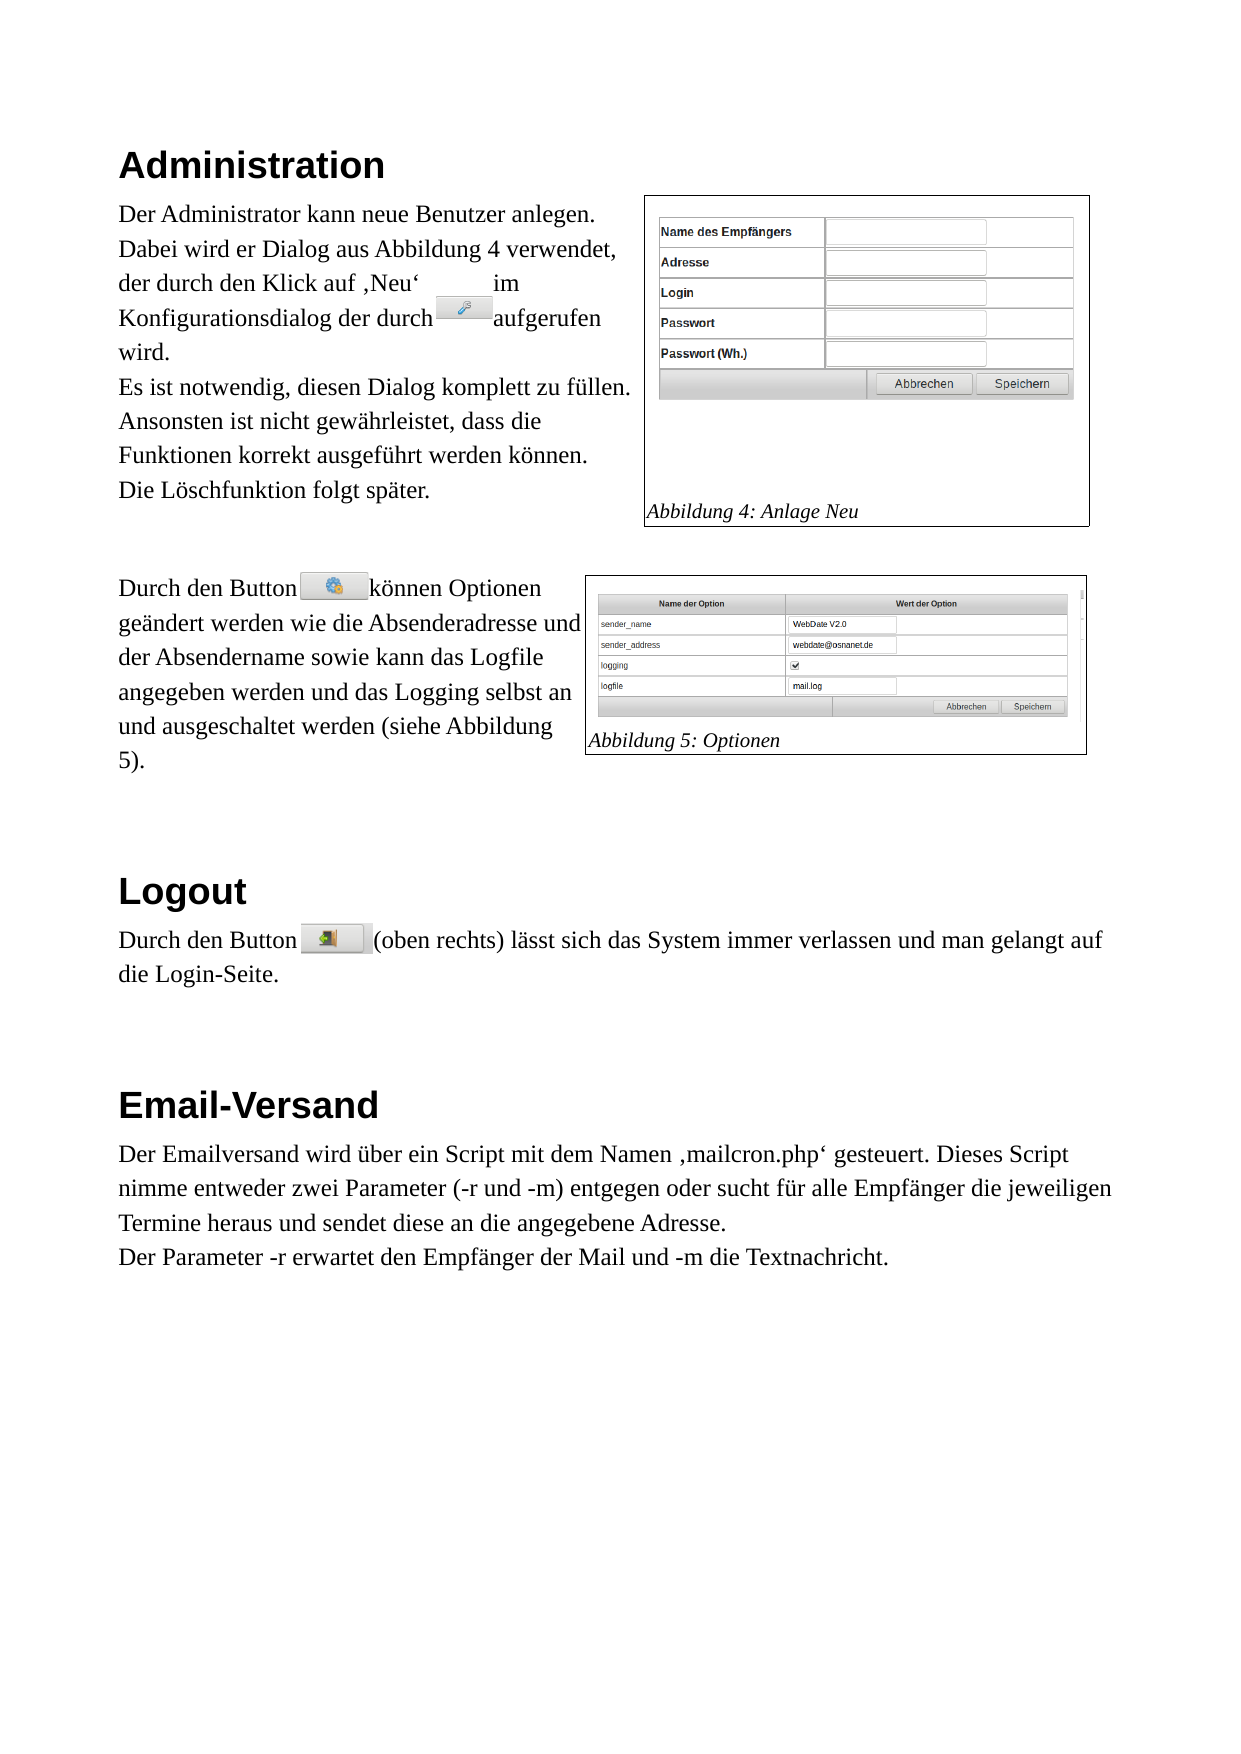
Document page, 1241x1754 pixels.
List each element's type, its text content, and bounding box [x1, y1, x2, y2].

text [1090, 199, 1122, 504]
picture [300, 572, 369, 600]
text Durch den Button können Optionen geändert werden wie die Absenderadresse und der Absendername sowie kann das Logfile angegeben werden und das Logging selbst an und ausgeschaltet werden (siehe Abbildung 5). [118, 573, 1122, 774]
picture [436, 296, 493, 319]
text Abbildung 5: Optionen [588, 722, 1084, 752]
text Der Emailversand wird über ein Script mit dem Namen ‚mailcron.php‘ gesteuert. Dieses Script nimme entweder zwei Parameter (-r und -m) entgegen oder sucht für alle Empfänger die jeweiligen Termine heraus und sendet diese an die angegebene Adresse. Der Parameter -r erwartet den Empfänger der Mail und -m die Textnachricht. [118, 1139, 1122, 1271]
subtitle Logout [118, 869, 1122, 912]
text Durch den Button (oben rechts) lässt sich das System immer verlassen und man gelangt auf die Login-Seite. [118, 925, 1122, 988]
subtitle Email-Versand [118, 1082, 1122, 1126]
text Abbildung 4: Anlage Neu [647, 494, 1086, 523]
picture [301, 923, 373, 954]
picture [588, 590, 1084, 722]
text Der Administrator kann neue Benutzer anlegen. Dabei wird er Dialog aus Abbildung 4 verwendet, der durch den Klick auf ‚Neu‘ im Konfigurationsdialog der durch aufgerufen wird. Es ist notwendig, diesen Dialog komplett zu füllen. Ansonsten ist nicht gewährleistet, dass die Funktionen korrekt ausgeführt werden können. Die Löschfunktion folgt später. [118, 199, 644, 504]
subtitle Administration [118, 143, 1122, 187]
text [645, 196, 1089, 526]
picture [646, 210, 1086, 494]
